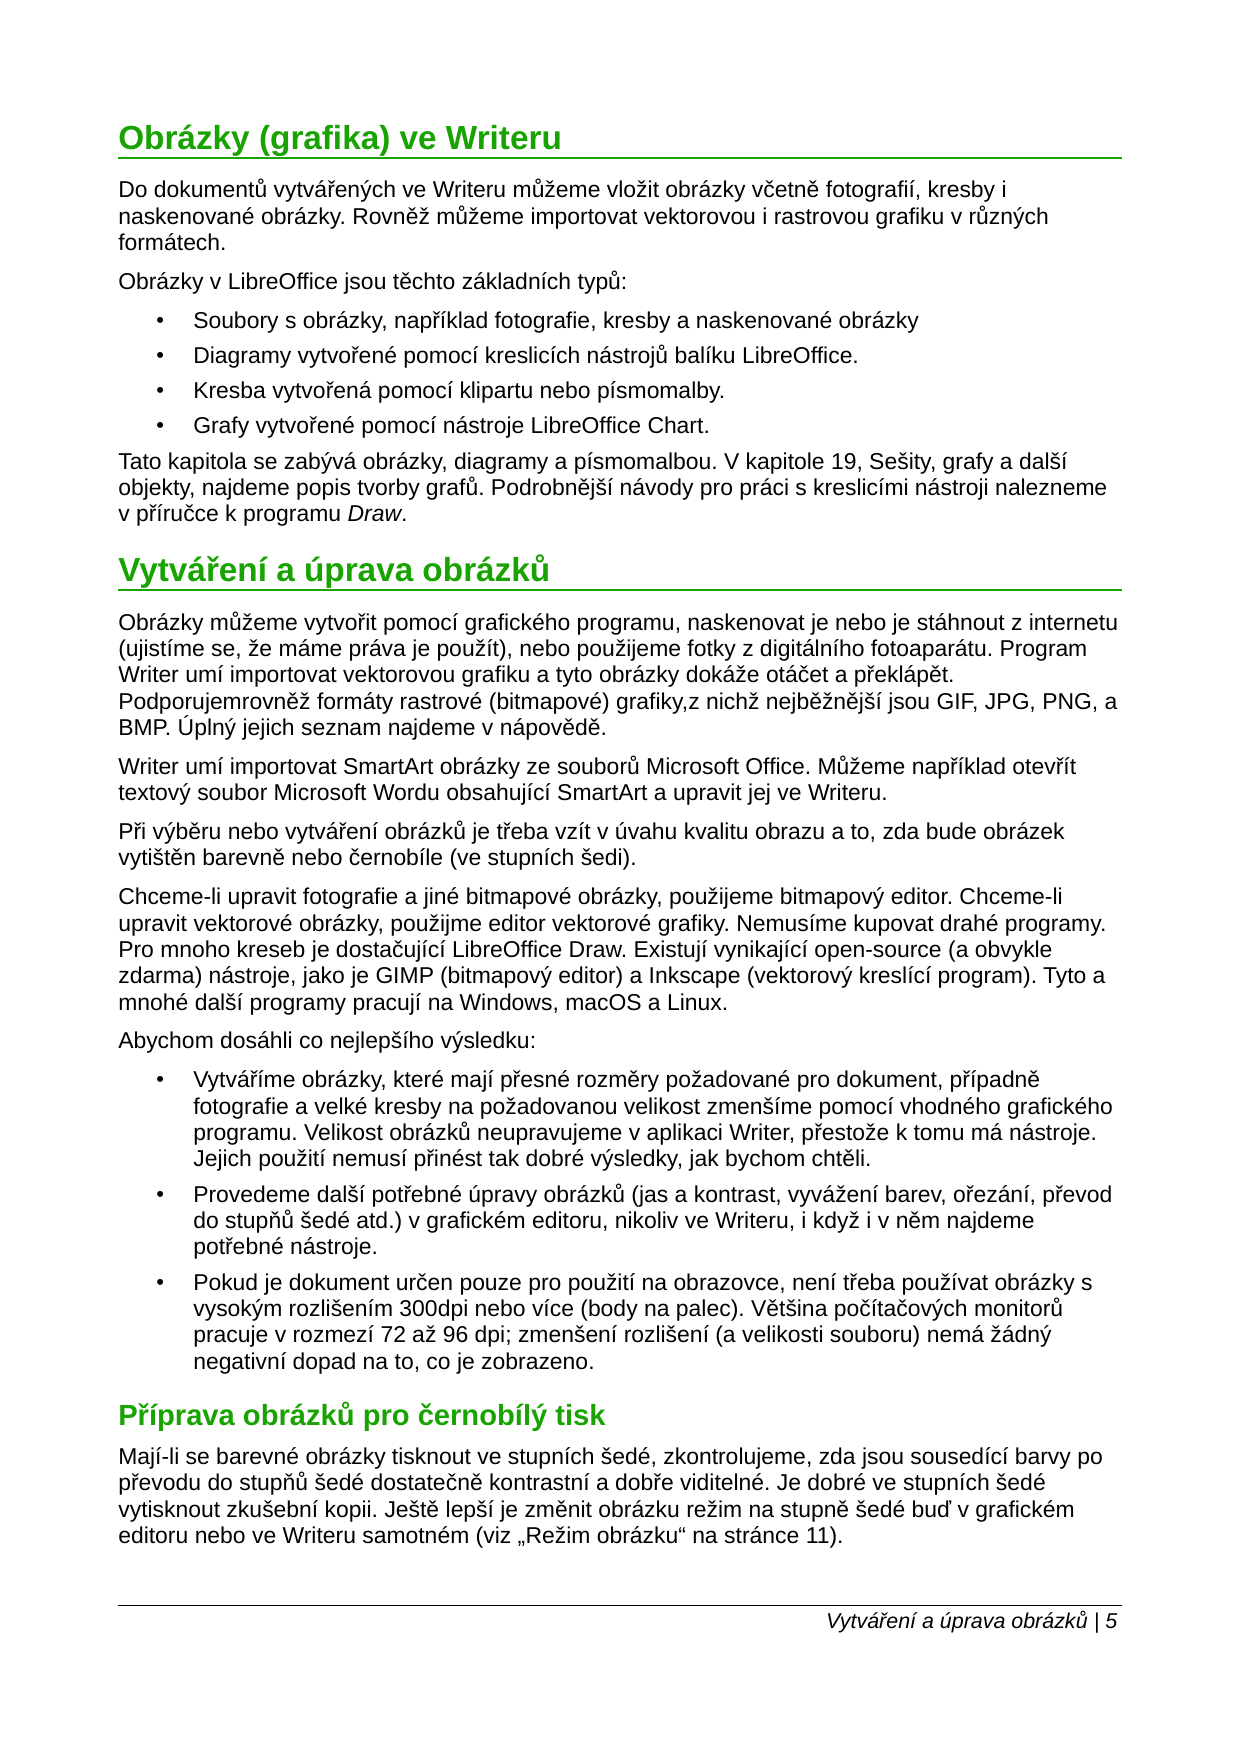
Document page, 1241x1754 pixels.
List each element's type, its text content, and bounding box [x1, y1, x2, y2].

subtitle Obrázky (grafika) ve Writeru [118, 118, 1122, 157]
list Diagramy vytvořené pomocí kreslicích nástrojů balíku LibreOffice. [156, 342, 1122, 368]
list Vytváříme obrázky, které mají přesné rozměry požadované pro dokument, případně fotografie a velké kresby na požadovanou velikost zmenšíme pomocí vhodného grafického programu. Velikost obrázků neupravujeme v aplikaci Writer, přestože k tomu má nástroje. Jejich použití nemusí přinést tak dobré výsledky, jak bychom chtěli. [156, 1066, 1122, 1172]
text Chceme-li upravit fotografie a jiné bitmapové obrázky, použijeme bitmapový editor. Chceme-li upravit vektorové obrázky, použijme editor vektorové grafiky. Nemusíme kupovat drahé programy. Pro mnoho kreseb je dostačující LibreOffice Draw. Existují vynikající open-source (a obvykle zdarma) nástroje, jako je GIMP (bitmapový editor) a Inkscape (vektorový kreslící program). Tyto a mnohé další programy pracují na Windows, macOS a Linux. [118, 883, 1122, 1015]
text Při výběru nebo vytváření obrázků je třeba vzít v úvahu kvalitu obrazu a to, zda bude obrázek vytištěn barevně nebo černobíle (ve stupních šedi). [118, 818, 1122, 871]
subtitle Vytváření a úprava obrázků [118, 550, 1122, 589]
list Pokud je dokument určen pouze pro použití na obrazovce, není třeba používat obrázky s vysokým rozlišením 300dpi nebo více (body na palec). Většina počítačových monitorů pracuje v rozmezí 72 až 96 dpi; zmenšení rozlišení (a velikosti souboru) nemá žádný negativní dopad na to, co je zobrazeno. [156, 1268, 1122, 1374]
list Kresba vytvořená pomocí klipartu nebo písmomalby. [156, 377, 1122, 403]
list Obrázky v LibreOffice jsou těchto základních typů: [118, 268, 1122, 294]
list Soubory s obrázky, například fotografie, kresby a naskenované obrázky [156, 307, 1122, 333]
text Do dokumentů vytvářených ve Writeru můžeme vložit obrázky včetně fotografií, kresby i naskenované obrázky. Rovněž můžeme importovat vektorovou i rastrovou grafiku v různých formátech. [118, 176, 1122, 255]
text Writer umí importovat SmartArt obrázky ze souborů Microsoft Office. Můžeme například otevřít textový soubor Microsoft Wordu obsahující SmartArt a upravit jej ve Writeru. [118, 753, 1122, 806]
list Provedeme další potřebné úpravy obrázků (jas a kontrast, vyvážení barev, ořezání, převod do stupňů šedé atd.) v grafickém editoru, nikoliv ve Writeru, i když i v něm najdeme potřebné nástroje. [156, 1181, 1122, 1260]
text Tato kapitola se zabývá obrázky, diagramy a písmomalbou. V kapitole 19, Sešity, grafy a další objekty, najdeme popis tvorby grafů. Podrobnější návody pro práci s kreslicími nástroji nalezneme v příručce k programu Draw. [118, 448, 1122, 527]
list Grafy vytvořené pomocí nástroje LibreOffice Chart. [156, 412, 1122, 439]
text Mají-li se barevné obrázky tisknout ve stupních šedé, zkontrolujeme, zda jsou sousedící barvy po převodu do stupňů šedé dostatečně kontrastní a dobře viditelné. Je dobré ve stupních šedé vytisknout zkušební kopii. Ještě lepší je změnit obrázku režim na stupně šedé buď v grafickém editoru nebo ve Writeru samotném (viz „Režim obrázku“ na stránce 10). [118, 1443, 1122, 1548]
text Obrázky můžeme vytvořit pomocí grafického programu, naskenovat je nebo je stáhnout z internetu (ujistíme se, že máme práva je použít), nebo použijeme fotky z digitálního fotoaparátu. Program Writer umí importovat vektorovou grafiku a tyto obrázky dokáže otáčet a překlápět. Podporujemrovněž formáty rastrové (bitmapové) grafiky,z nichž nejběžnější jsou GIF, JPG, PNG, a BMP. Úplný jejich seznam najdeme v nápovědě. [118, 608, 1122, 740]
list Abychom dosáhli co nejlepšího výsledku: [118, 1027, 1122, 1054]
subtitle Příprava obrázků pro černobílý tisk [118, 1398, 1122, 1431]
